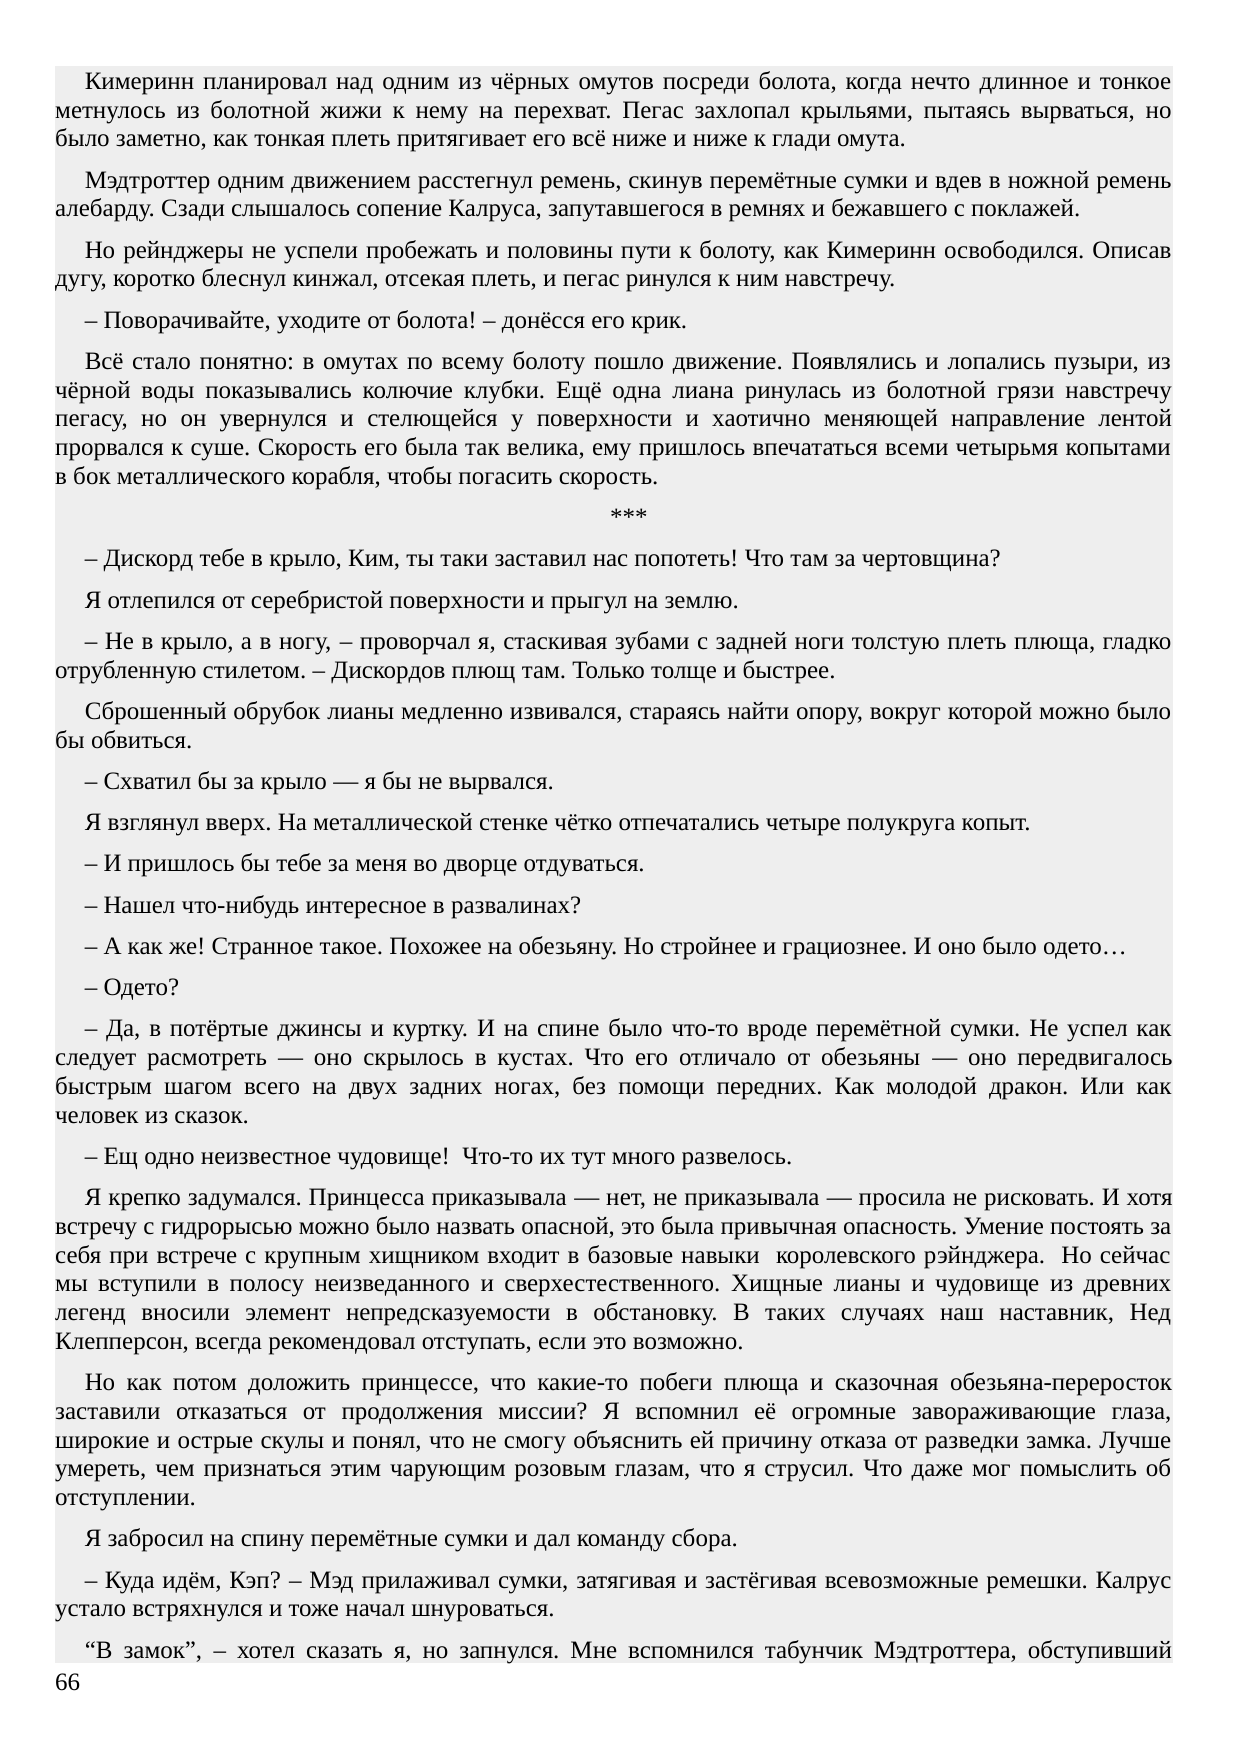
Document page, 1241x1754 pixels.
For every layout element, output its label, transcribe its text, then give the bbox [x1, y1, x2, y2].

text Мэдтроттер одним движением расстегнул ремень, скинув перемётные сумки и вдев в ножной ремень алебарду. Сзади слышалось сопение Калруса, запутавшегося в ремнях и бежавшего с поклажей. [55, 165, 1173, 222]
text Я отлепился от серебристой поверхности и прыгул на землю. [55, 585, 1173, 613]
text Я крепко задумался. Принцесса приказывала — нет, не приказывала — просила не рисковать. И хотя встречу с гидрорысью можно было назвать опасной, это была привычная опасность. Умение постоять за себя при встрече с крупным хищником входит в базовые навыки королевского рэйнджера. Но сейчас мы вступили в полосу неизведанного и сверхестественного. Хищные лианы и чудовище из древних легенд вносили элемент непредсказуемости в обстановку. В таких случаях наш наставник, Нед Клепперсон, всегда рекомендовал отступать, если это возможно. [55, 1182, 1173, 1355]
text Но рейнджеры не успели пробежать и половины пути к болоту, как Кимеринн освободился. Описав дугу, коротко блеснул кинжал, отсекая плеть, и пегас ринулся к ним навстречу. [55, 235, 1173, 292]
text – А как же! Странное такое. Похожее на обезьяну. Но стройнее и грациознее. И оно было одето… [55, 931, 1173, 960]
text Я взглянул вверх. На металлической стенке чётко отпечатались четыре полукруга копыт. [55, 807, 1173, 836]
text – Одето? [55, 972, 1173, 1001]
text – Не в крыло, а в ногу, – проворчал я, стаскивая зубами с задней ноги толстую плеть плюща, гладко отрубленную стилетом. – Дискордов плющ там. Только толще и быстрее. [55, 626, 1173, 683]
text – И пришлось бы тебе за меня во дворце отдуваться. [55, 848, 1173, 877]
text Сброшенный обрубок лианы медленно извивался, стараясь найти опору, вокруг которой можно было бы обвиться. [55, 696, 1173, 753]
text – Куда идём, Кэп? – Мэд прилаживал сумки, затягивая и застёгивая всевозможные ремешки. Калрус устало встряхнулся и тоже начал шнуроваться. [55, 1565, 1173, 1622]
text – Да, в потёртые джинсы и куртку. И на спине было что-то вроде перемётной сумки. Не успел как следует расмотреть — оно скрылось в кустах. Что его отличало от обезьяны — оно передвигалось быстрым шагом всего на двух задних ногах, без помощи передних. Как молодой дракон. Или как человек из сказок. [55, 1013, 1173, 1128]
text – Поворачивайте, уходите от болота! – донёсся его крик. [55, 305, 1173, 333]
text Всё стало понятно: в омутах по всему болоту пошло движение. Появлялись и лопались пузыри, из чёрной воды показывались колючие клубки. Ещё одна лиана ринулась из болотной грязи навстречу пегасу, но он увернулся и стелющейся у поверхности и хаотично меняющей направление лентой прорвался к суше. Скорость его была так велика, ему пришлось впечататься всеми четырьмя копытами в бок металлического корабля, чтобы погасить скорость. [55, 346, 1173, 490]
text – Схватил бы за крыло — я бы не вырвался. [55, 766, 1173, 795]
text Кимеринн планировал над одним из чёрных омутов посреди болота, когда нечто длинное и тонкое метнулось из болотной жижи к нему на перехват. Пегас захлопал крыльями, пытаясь вырваться, но было заметно, как тонкая плеть притягивает его всё ниже и ниже к глади омута. [55, 66, 1173, 152]
text – Дискорд тебе в крыло, Ким, ты таки заставил нас попотеть! Что там за чертовщина? [55, 543, 1173, 572]
text – Нашел что-нибудь интересное в развалинах? [55, 890, 1173, 918]
text “В замок”, – хотел сказать я, но запнулся. Мне вспомнился табунчик Мэдтроттера, обступивший [55, 1635, 1173, 1663]
text Но как потом доложить принцессе, что какие-то побеги плюща и сказочная обезьяна-переросток заставили отказаться от продолжения миссии? Я вспомнил её огромные завораживающие глаза, широкие и острые скулы и понял, что не смогу объяснить ей причину отказа от разведки замка. Лучше умереть, чем признаться этим чарующим розовым глазам, что я струсил. Что даже мог помыслить об отступлении. [55, 1367, 1173, 1511]
text Я забросил на спину перемётные сумки и дал команду сбора. [55, 1523, 1173, 1552]
text *** [55, 502, 1173, 531]
text – Ещ одно неизвестное чудовище! Что-то их тут много развелось. [55, 1141, 1173, 1170]
